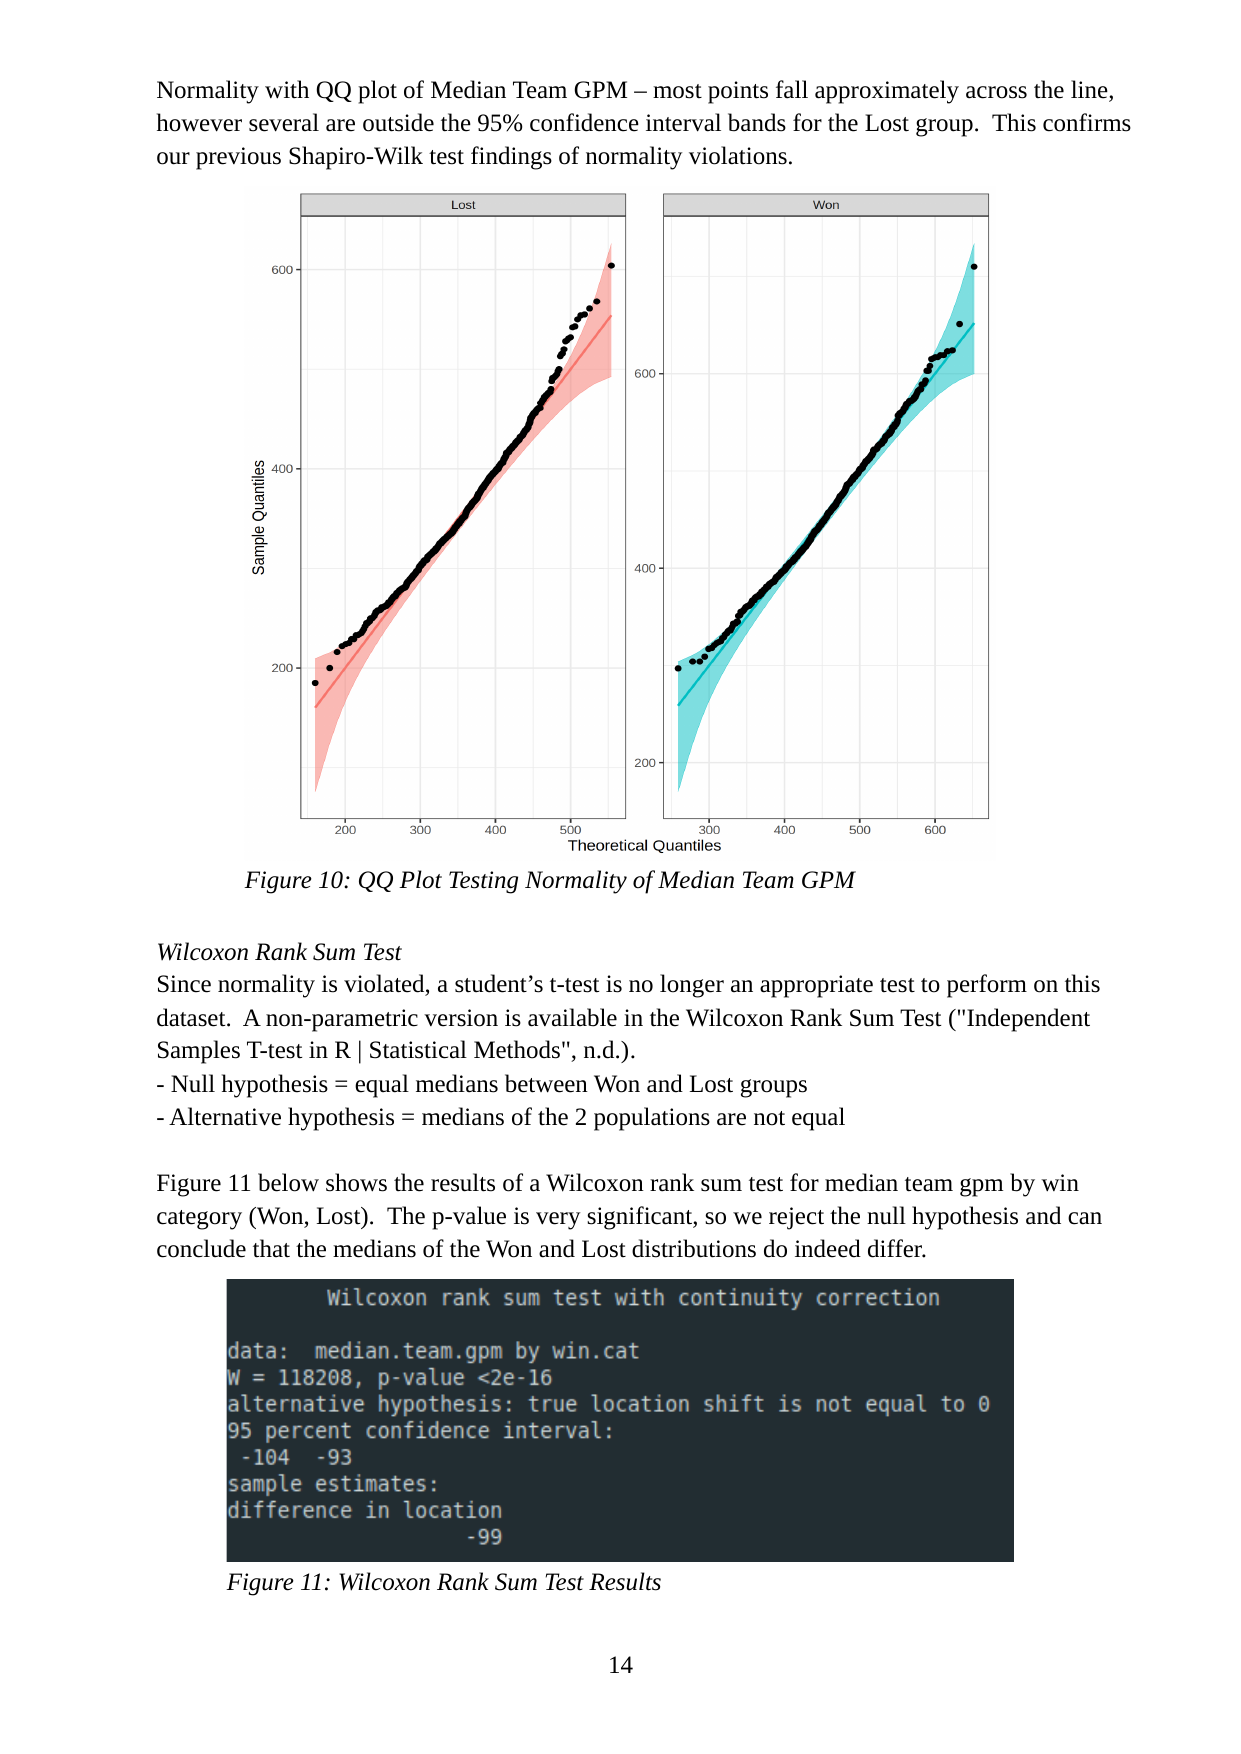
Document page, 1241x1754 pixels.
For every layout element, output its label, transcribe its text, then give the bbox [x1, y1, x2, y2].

text - Alternative hypothesis = medians of the 2 populations are not equal [156, 1102, 1159, 1130]
text Wilcoxon Rank Sum Test [156, 937, 1159, 965]
text Figure 11: Wilcoxon Rank Sum Test Results [227, 1562, 1014, 1596]
text - Null hypothesis = equal medians between Won and Lost groups [156, 1069, 1159, 1097]
text Figure 10: QQ Plot Testing Normality of Median Team GPM [244, 861, 996, 894]
picture [226, 1279, 1014, 1562]
text Normality with QQ plot of Median Team GPM – most points fall approximately across the line, however several are outside the 95% confidence interval bands for the Lost group. This confirms our previous Shapiro-Wilk test findings of normality violations. [156, 75, 1159, 170]
text Figure 11 below shows the results of a Wilcoxon rank sum test for median team gpm by win category (Won, Lost). The p-value is very significant, so we reject the null hypothesis and can conclude that the medians of the Won and Lost distributions do indeed differ. [156, 1168, 1159, 1262]
text Since normality is violated, a student’s t-test is no longer an appropriate test to perform on this dataset. A non-parametric version is available in the Wilcoxon Rank Sum Test ("Independent Samples T-test in R | Statistical Methods", n.d.). [156, 969, 1159, 1064]
picture [244, 186, 997, 861]
